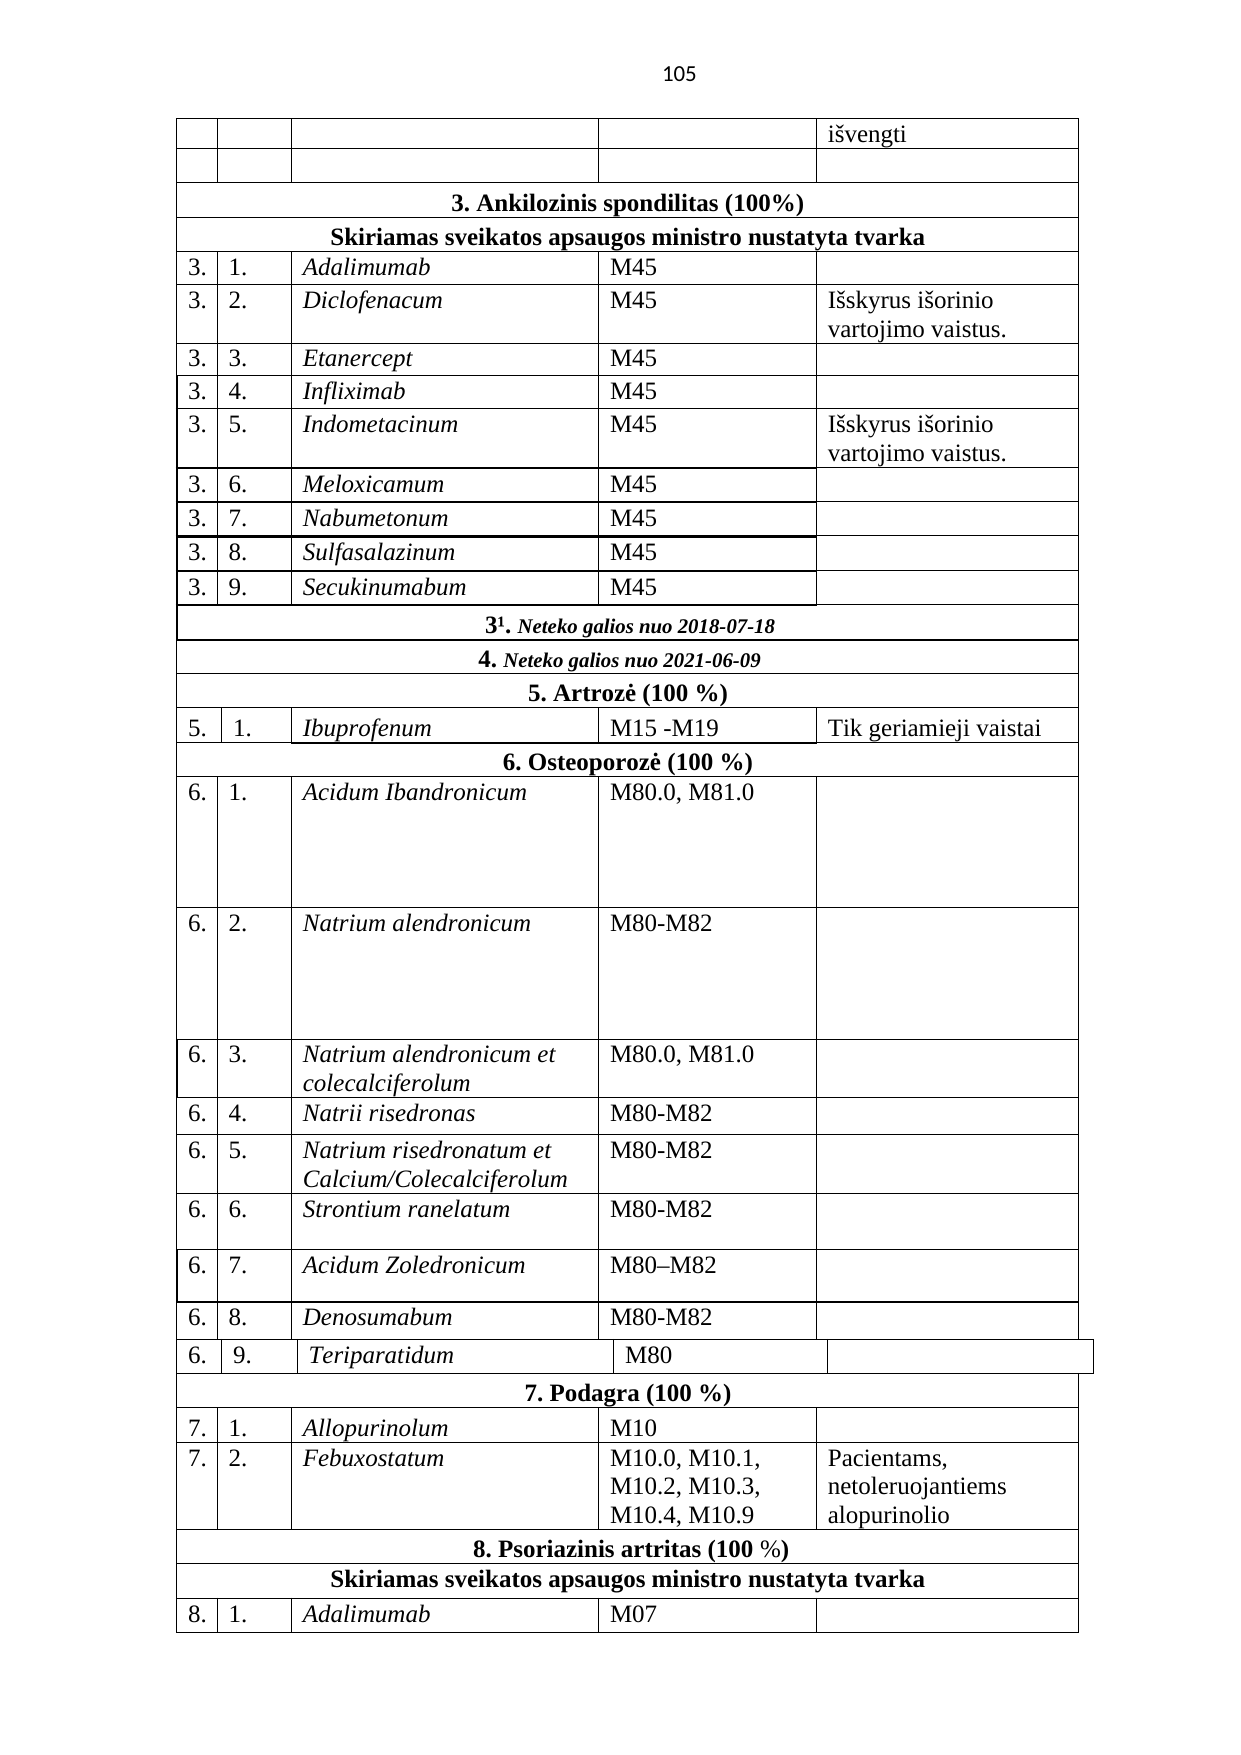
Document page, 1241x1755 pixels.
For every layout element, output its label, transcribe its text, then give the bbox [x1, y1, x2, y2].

table_cell Tik geriamieji vaistai [817, 708, 1078, 742]
table_cell [1103, 118, 1109, 148]
table_cell 7. Podagra (100 %) [177, 1374, 1078, 1407]
table_cell [1079, 182, 1083, 217]
table_cell [1093, 1373, 1099, 1407]
table_cell [1088, 375, 1093, 408]
table_cell M80-M82 [599, 1135, 816, 1193]
table_cell [1103, 639, 1109, 673]
table_cell [1084, 1563, 1088, 1598]
table_cell [1084, 570, 1088, 604]
table_cell [1088, 570, 1093, 604]
table_cell [1099, 1097, 1103, 1134]
table_cell 5. Artrozė (100 %) [177, 674, 1078, 707]
table_cell [292, 119, 598, 148]
table_cell [1088, 251, 1093, 284]
table_cell [1093, 604, 1099, 638]
table_cell [1099, 467, 1103, 501]
table_cell [1099, 604, 1103, 638]
table_cell 8. [218, 1303, 291, 1339]
table_cell [1088, 118, 1093, 148]
table_cell [1088, 604, 1093, 638]
table_cell 7. [218, 1250, 291, 1301]
table_cell [1084, 1529, 1088, 1563]
table_cell M15 -M19 [599, 708, 816, 742]
table_cell [1084, 501, 1088, 535]
table_cell [1093, 707, 1099, 742]
table_cell [1079, 217, 1083, 251]
table_cell [1099, 251, 1103, 284]
table_cell [1103, 570, 1109, 604]
table_cell [1109, 284, 1123, 342]
table_cell 3. Ankilozinis spondilitas (100%) [177, 183, 1078, 217]
table_cell [1079, 118, 1083, 148]
table_cell [1103, 707, 1109, 742]
table_cell [1103, 1598, 1109, 1632]
table_cell [1099, 535, 1103, 570]
table_cell [1093, 1097, 1099, 1134]
table_cell [1103, 907, 1109, 1038]
table_cell [1099, 1339, 1103, 1373]
table_cell M45 [599, 572, 816, 604]
table_cell [1088, 907, 1093, 1038]
table_cell [1103, 251, 1109, 284]
table_cell [1079, 1193, 1083, 1249]
table_cell [1099, 639, 1103, 673]
table_cell 3. [177, 285, 217, 342]
table_cell [1079, 1598, 1083, 1632]
table_cell [1084, 1598, 1088, 1632]
table_cell [817, 1303, 1078, 1339]
table_cell [817, 908, 1078, 1038]
table_cell Diclofenacum [292, 285, 598, 342]
table_cell [1088, 501, 1093, 535]
table_cell 6. [177, 1194, 217, 1249]
table_cell [1084, 604, 1088, 638]
table_cell [1088, 467, 1093, 501]
table_cell išvengti [817, 119, 1078, 148]
table_cell 1. [218, 252, 291, 284]
table_cell [1088, 535, 1093, 570]
table_cell [1099, 1598, 1103, 1632]
table_cell [1103, 1134, 1109, 1193]
table_cell [1088, 1193, 1093, 1249]
table_cell [1088, 1134, 1093, 1193]
table_cell M45 [599, 344, 816, 375]
table_cell [1079, 1442, 1083, 1529]
table_cell [1088, 182, 1093, 217]
table_cell [1088, 1374, 1093, 1407]
table_cell [1099, 343, 1103, 375]
table_cell [1099, 907, 1103, 1038]
table_cell Adalimumab [292, 1599, 598, 1632]
table_cell [1079, 1097, 1083, 1134]
table_cell [1084, 217, 1088, 251]
table_cell [817, 536, 1078, 570]
table_cell [218, 149, 291, 182]
table_cell Natrium alendronicum et colecalciferolum [292, 1040, 598, 1097]
table_cell [1093, 570, 1099, 604]
table_cell [1093, 907, 1099, 1038]
table_cell [1103, 1339, 1109, 1373]
table_cell [1109, 1339, 1123, 1373]
table_cell M80 [614, 1340, 827, 1373]
table_cell [1093, 1193, 1099, 1249]
table_cell M80-M82 [599, 1303, 816, 1339]
table_cell [1093, 639, 1099, 673]
table_cell [1099, 182, 1103, 217]
table_cell [1084, 148, 1088, 182]
table_cell 9. [222, 1340, 297, 1373]
table_cell [1109, 707, 1123, 742]
table_cell [1093, 1529, 1099, 1563]
table_cell [1084, 375, 1088, 408]
table_cell [1103, 1373, 1109, 1407]
table_cell Strontium ranelatum [292, 1194, 598, 1249]
table_cell [1093, 217, 1099, 251]
table_cell [1079, 1134, 1083, 1193]
table_cell [1088, 1097, 1093, 1134]
table_cell [1109, 343, 1123, 375]
table_cell Nabumetonum [292, 503, 598, 535]
table_cell [1084, 182, 1088, 217]
table_cell [1099, 1193, 1103, 1249]
table_cell [1088, 1598, 1093, 1632]
table_cell 3¹. Neteko galios nuo 2018-07-18 [178, 605, 1078, 638]
table_cell Pacientams, netoleruojantiems alopurinolio [817, 1443, 1078, 1529]
table_cell 3. [218, 1040, 291, 1097]
table_cell [1088, 1563, 1093, 1598]
table_cell [1079, 1407, 1083, 1442]
table_cell 3. [178, 376, 217, 408]
table_cell 2. [218, 1443, 291, 1529]
table_cell Denosumabum [292, 1303, 598, 1339]
table_cell [1084, 742, 1088, 776]
table_cell 5. [218, 1135, 291, 1193]
table_cell [1103, 375, 1109, 408]
table_cell [1109, 535, 1123, 570]
table_cell [1079, 1039, 1083, 1097]
table_cell [1093, 375, 1099, 408]
table_cell 6. [177, 777, 217, 907]
table_cell Adalimumab [292, 252, 598, 284]
table_cell [817, 1040, 1078, 1097]
table_cell [1099, 742, 1103, 776]
table_cell [1109, 570, 1123, 604]
table_cell [1084, 251, 1088, 284]
table_cell [1103, 343, 1109, 375]
table_cell [1103, 535, 1109, 570]
table_cell 5. [218, 409, 291, 467]
table_cell [1088, 707, 1093, 742]
table_cell [1084, 1442, 1088, 1529]
table_cell [1093, 182, 1099, 217]
table_cell [1084, 1039, 1088, 1097]
table_cell 7. [218, 503, 291, 535]
table_cell [1084, 1134, 1088, 1193]
table_cell [1079, 148, 1083, 182]
table_cell [1103, 148, 1109, 182]
table_cell [1099, 1301, 1103, 1339]
table_cell [1079, 284, 1083, 342]
table_cell [1109, 1134, 1123, 1193]
table_cell Infliximab [292, 376, 598, 408]
table_cell [1088, 776, 1093, 907]
table_cell [1084, 1097, 1088, 1134]
table_cell [1109, 907, 1123, 1038]
table_cell [817, 344, 1078, 375]
table_cell [1099, 1039, 1103, 1097]
table_cell M80-M82 [599, 1194, 816, 1249]
table_cell [1093, 1301, 1099, 1339]
table_cell M80.0, M81.0 [599, 1040, 816, 1097]
table_cell [1109, 604, 1123, 638]
table_cell 4. [218, 1098, 291, 1134]
table_cell 3. [177, 252, 217, 284]
table_cell [1103, 1563, 1109, 1598]
table_cell [817, 1250, 1078, 1301]
table_cell 5. [177, 708, 221, 742]
table_cell 6. [177, 908, 217, 1038]
table_cell [1093, 742, 1099, 776]
table_cell [1093, 501, 1099, 535]
table_cell [817, 252, 1078, 284]
table_cell [599, 119, 816, 148]
table_cell [828, 1340, 1093, 1373]
table_cell [1079, 375, 1083, 408]
table_cell [1079, 343, 1083, 375]
table_cell [1099, 1442, 1103, 1529]
table_cell [1109, 673, 1123, 707]
table_cell [1103, 1442, 1109, 1529]
table_cell 3. [178, 469, 217, 501]
table_cell [1088, 1529, 1093, 1563]
table_cell [218, 119, 291, 148]
table_cell [817, 376, 1078, 408]
table_cell [1084, 907, 1088, 1038]
table_cell [1109, 1442, 1123, 1529]
table_cell [1109, 501, 1123, 535]
table_cell [1099, 1134, 1103, 1193]
table_cell [1093, 673, 1099, 707]
table_cell [1103, 467, 1109, 501]
table_cell [1079, 776, 1083, 907]
table_cell [1103, 1249, 1109, 1301]
table_cell [817, 777, 1078, 907]
table_cell [1094, 1339, 1099, 1373]
table_cell Natrii risedronas [292, 1098, 598, 1134]
table_cell [1103, 1193, 1109, 1249]
table_cell [1099, 570, 1103, 604]
table_cell Acidum Zoledronicum [292, 1250, 598, 1301]
table_cell [1093, 776, 1099, 907]
table_cell Natrium risedronatum et Calcium/Colecalciferolum [292, 1135, 598, 1193]
table_cell [1109, 1249, 1123, 1301]
table_cell 8. [177, 1599, 217, 1632]
table_cell 6. [178, 1250, 217, 1301]
table_cell 6. [218, 469, 291, 501]
table_cell [1084, 707, 1088, 742]
table_cell 8. Psoriazinis artritas (100 %) [177, 1530, 1078, 1563]
table_cell [1088, 148, 1093, 182]
table_cell Indometacinum [292, 409, 598, 467]
table_cell M80-M82 [599, 908, 816, 1038]
table_cell [1099, 217, 1103, 251]
table_cell [1109, 182, 1123, 217]
table_cell [1103, 284, 1109, 342]
table_cell [1103, 742, 1109, 776]
table_cell [1109, 467, 1123, 501]
table_cell 2. [218, 285, 291, 342]
table_cell [1088, 1039, 1093, 1097]
table_cell [1099, 1249, 1103, 1301]
table_cell [1079, 1563, 1083, 1598]
table_cell [1103, 1301, 1109, 1339]
table_cell [1088, 217, 1093, 251]
table_cell [1103, 673, 1109, 707]
table_cell Febuxostatum [292, 1443, 598, 1529]
table_cell [817, 149, 1078, 182]
table_cell 1. [218, 1599, 291, 1632]
table_cell [1099, 284, 1103, 342]
table_cell [1109, 1301, 1123, 1339]
table_cell [1084, 1407, 1088, 1442]
table_cell 6. [177, 1098, 217, 1134]
table_cell [1093, 343, 1099, 375]
table_cell [1088, 742, 1093, 776]
table_cell [1109, 1407, 1123, 1442]
table_cell [1109, 217, 1123, 251]
table_cell [1109, 776, 1123, 907]
table_cell [1084, 467, 1088, 501]
table_cell M45 [599, 503, 816, 535]
table_cell M80.0, M81.0 [599, 777, 816, 907]
table_cell [1079, 1374, 1083, 1407]
table_cell [1093, 284, 1099, 342]
table_cell 9. [218, 572, 291, 604]
table_cell 6. [178, 1040, 217, 1097]
table_cell [1093, 535, 1099, 570]
table_cell [1099, 1563, 1103, 1598]
table_cell [1088, 1249, 1093, 1301]
table_cell [1088, 343, 1093, 375]
table_cell [1093, 251, 1099, 284]
table_cell [1103, 604, 1109, 638]
table_cell Natrium alendronicum [292, 908, 598, 1038]
table_cell Sulfasalazinum [292, 538, 598, 570]
table_cell [1109, 251, 1123, 284]
table_cell 6. [177, 1340, 221, 1373]
table_cell [1093, 1249, 1099, 1301]
table_cell [1109, 1097, 1123, 1134]
table_cell 4. [218, 376, 291, 408]
table_cell [1093, 118, 1099, 148]
table_cell [1079, 673, 1083, 707]
table_cell [1093, 1442, 1099, 1529]
table_cell [1079, 1301, 1083, 1339]
table_cell M45 [599, 252, 816, 284]
table_cell [1084, 1249, 1088, 1301]
table_cell [1109, 375, 1123, 408]
table_cell [292, 149, 598, 182]
table_cell [1109, 1039, 1123, 1097]
table_cell [1099, 118, 1103, 148]
table_cell [1099, 375, 1103, 408]
table_cell [1093, 1407, 1099, 1442]
table_cell [1093, 1134, 1099, 1193]
table_cell Skiriamas sveikatos apsaugos ministro nustatyta tvarka [177, 218, 1078, 251]
table_cell Allopurinolum [292, 1408, 598, 1442]
table_cell [1084, 673, 1088, 707]
table_cell [1099, 148, 1103, 182]
table_cell [1079, 707, 1083, 742]
table_cell [817, 1135, 1078, 1193]
table_cell 6. [177, 1135, 217, 1193]
table_cell Ibuprofenum [292, 708, 598, 742]
table_cell [1109, 639, 1123, 673]
table_cell M45 [599, 469, 816, 501]
table_cell [1079, 639, 1083, 673]
table_cell [1084, 1193, 1088, 1249]
table_cell [817, 1098, 1078, 1134]
table_cell [1084, 1301, 1088, 1339]
table_cell [1099, 1529, 1103, 1563]
table_cell 1. [222, 708, 291, 742]
table_cell Išskyrus išorinio vartojimo vaistus. [817, 409, 1078, 467]
table_cell [817, 571, 1078, 604]
table_cell Acidum Ibandronicum [292, 777, 598, 907]
table_cell [1079, 907, 1083, 1038]
table_cell [1088, 639, 1093, 673]
table_cell Etanercept [292, 344, 598, 375]
table_cell 3. [178, 409, 217, 467]
table_cell [1088, 408, 1093, 467]
table_cell [1099, 1373, 1103, 1407]
table_cell M07 [599, 1599, 816, 1632]
table_cell [1109, 1373, 1123, 1407]
table_cell Secukinumabum [292, 572, 598, 604]
table_cell [1099, 1407, 1103, 1442]
table_cell [1103, 1407, 1109, 1442]
table_cell [1079, 408, 1083, 467]
table_cell [1093, 1563, 1099, 1598]
table_cell [817, 502, 1078, 535]
table_cell Išskyrus išorinio vartojimo vaistus. [817, 285, 1078, 342]
table_cell 3. [178, 503, 217, 535]
table_cell 8. [218, 538, 291, 570]
table_cell [1109, 1563, 1123, 1598]
table_cell 1. [218, 777, 291, 907]
table_cell [1079, 535, 1083, 570]
table_cell [1079, 570, 1083, 604]
table_cell [1109, 1193, 1123, 1249]
table_cell 6. Osteoporozė (100 %) [177, 743, 1078, 776]
table_cell [1079, 1529, 1083, 1563]
table_cell [1088, 673, 1093, 707]
table_cell [1088, 1301, 1093, 1339]
table_cell [1099, 776, 1103, 907]
table_cell [1084, 284, 1088, 342]
table_cell [1099, 707, 1103, 742]
table_cell 3. [177, 344, 217, 375]
table_cell M80-M82 [599, 1098, 816, 1134]
table_cell [1103, 776, 1109, 907]
table_cell [1079, 604, 1083, 638]
table_cell 7. [177, 1443, 217, 1529]
table_cell 3. [178, 538, 217, 570]
table_cell [1079, 1249, 1083, 1301]
table_cell [1079, 742, 1083, 776]
table_cell [1103, 501, 1109, 535]
table_cell [817, 468, 1078, 501]
table_cell [1103, 1529, 1109, 1563]
table_cell [1084, 776, 1088, 907]
table_cell [1099, 408, 1103, 467]
table_cell 2. [218, 908, 291, 1038]
table_cell M45 [599, 409, 816, 467]
table_cell 6. [218, 1194, 291, 1249]
table_cell [177, 119, 217, 148]
table_cell M45 [599, 285, 816, 342]
table_cell [1088, 1407, 1093, 1442]
table_cell [1084, 535, 1088, 570]
table_cell 4. Neteko galios nuo 2021-06-09 [177, 641, 1078, 673]
table_cell [817, 1599, 1078, 1632]
table_cell [1099, 673, 1103, 707]
table_cell 6. [177, 1303, 217, 1339]
table_cell [1093, 467, 1099, 501]
table_cell [817, 1408, 1078, 1442]
table_cell [177, 149, 217, 182]
table_cell Teriparatidum [298, 1340, 613, 1373]
table_cell 3. [178, 572, 217, 604]
table_cell [1084, 408, 1088, 467]
table_cell [1109, 1598, 1123, 1632]
table_cell 7. [177, 1408, 217, 1442]
table_cell 3. [218, 344, 291, 375]
table_cell [1109, 742, 1123, 776]
table_cell M45 [599, 538, 816, 570]
table_cell [1079, 467, 1083, 501]
table_cell [1084, 1374, 1088, 1407]
table_cell [1093, 1039, 1099, 1097]
table_cell Meloxicamum [292, 469, 598, 501]
table_cell M45 [599, 376, 816, 408]
table_cell [1093, 408, 1099, 467]
table_cell [1109, 148, 1123, 182]
table_cell 1. [218, 1408, 291, 1442]
table_cell [1103, 1097, 1109, 1134]
table_cell [1103, 217, 1109, 251]
table_cell [1103, 1039, 1109, 1097]
table_cell [1103, 182, 1109, 217]
table_cell [817, 1194, 1078, 1249]
table_cell M10 [599, 1408, 816, 1442]
table_cell [1093, 148, 1099, 182]
table_cell [1079, 501, 1083, 535]
table_cell [1088, 1442, 1093, 1529]
table_cell M80–M82 [599, 1250, 816, 1301]
table_cell [1109, 118, 1123, 148]
table_cell [1084, 343, 1088, 375]
table_cell Skiriamas sveikatos apsaugos ministro nustatyta tvarka [177, 1564, 1078, 1598]
table_cell [1084, 118, 1088, 148]
table_cell [1084, 639, 1088, 673]
table_cell [1109, 408, 1123, 467]
table_cell [1099, 501, 1103, 535]
table_cell [1109, 1529, 1123, 1563]
table_cell [1088, 284, 1093, 342]
table_cell [1093, 1598, 1099, 1632]
table_cell [1079, 251, 1083, 284]
table_cell M10.0, M10.1, M10.2, M10.3, M10.4, M10.9 [599, 1443, 816, 1529]
table_cell [1103, 408, 1109, 467]
table_cell [599, 149, 816, 182]
